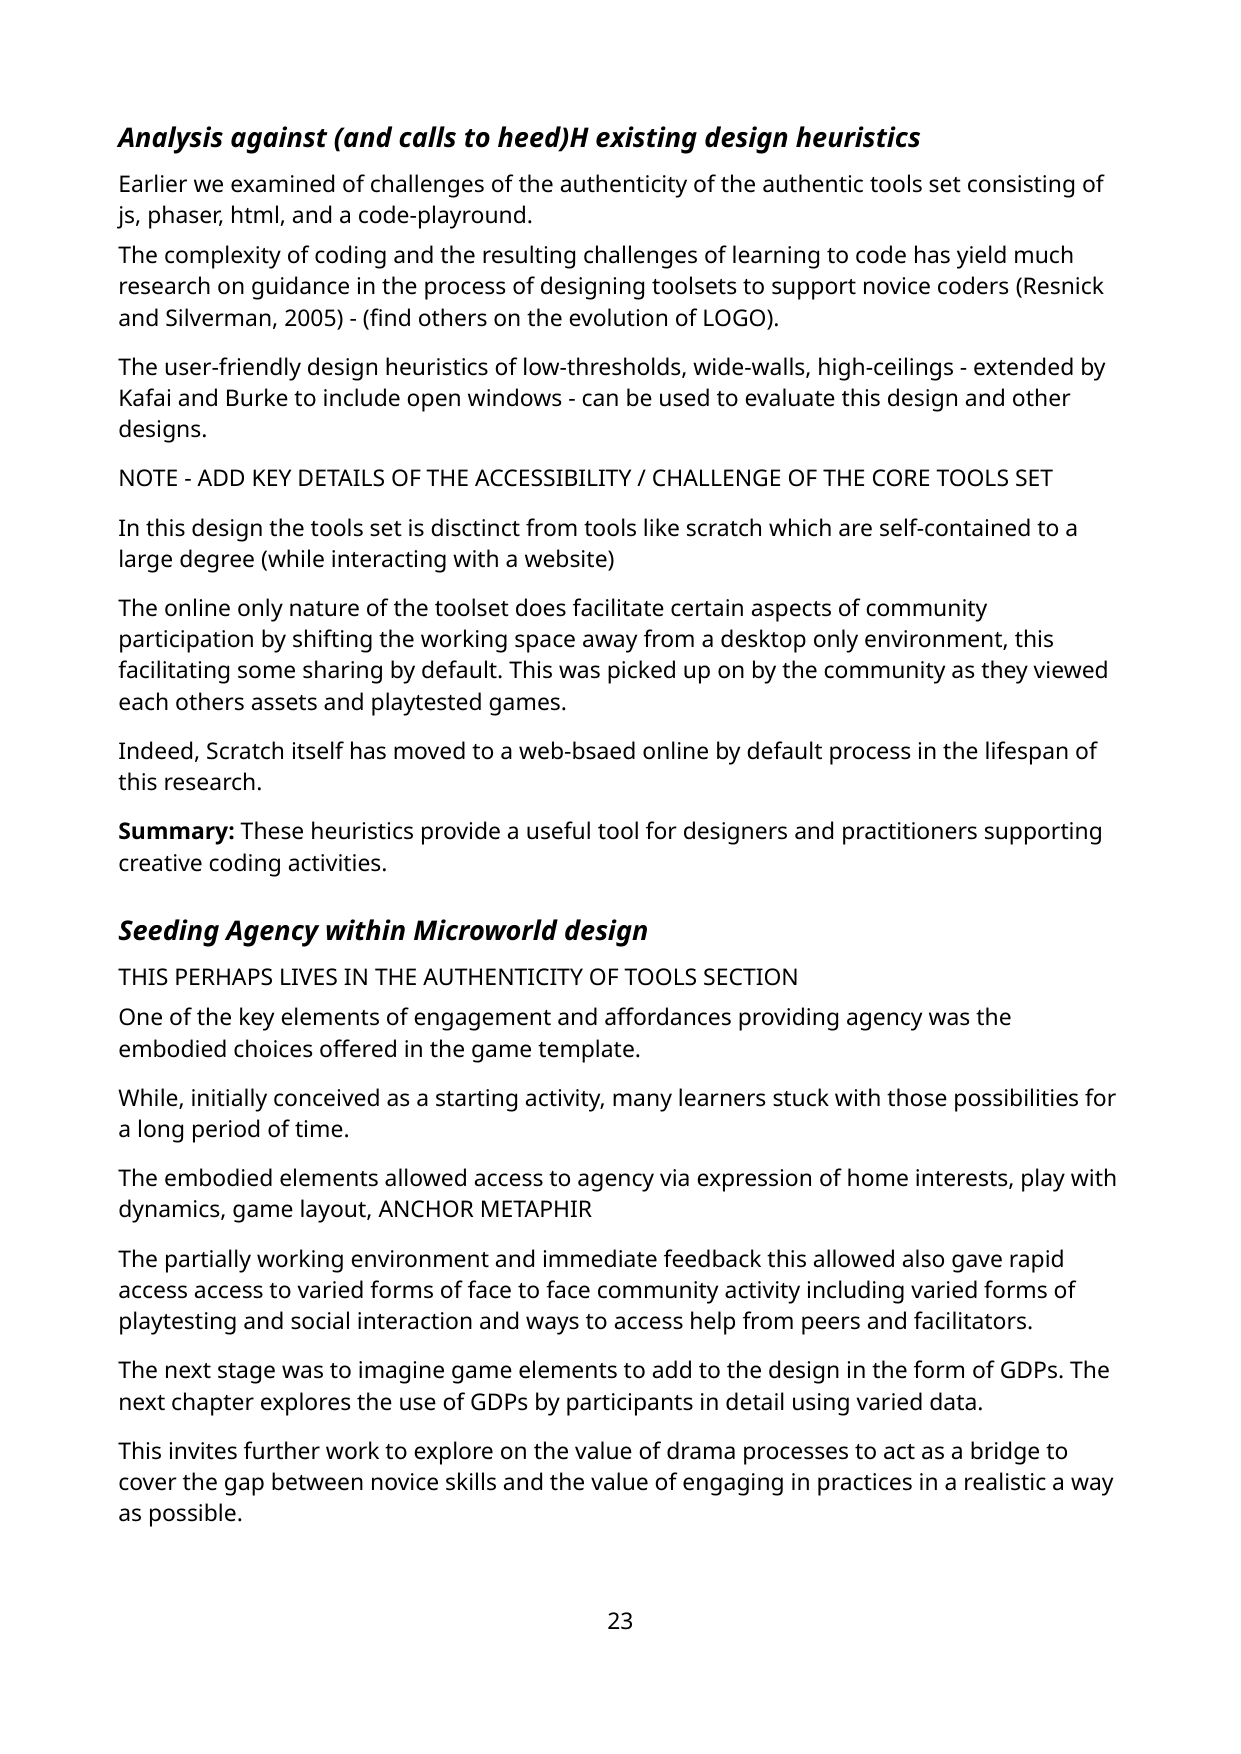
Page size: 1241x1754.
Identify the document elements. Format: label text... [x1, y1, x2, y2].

text While, initially conceived as a starting activity, many learners stuck with those possibilities for a long period of time. [118, 1082, 1122, 1144]
text Summary: These heuristics provide a useful tool for designers and practitioners supporting creative coding activities. [118, 815, 1122, 878]
text The partially working environment and immediate feedback this allowed also gave rapid access access to varied forms of face to face community activity including varied forms of playtesting and social interaction and ways to access help from peers and facilitators. [118, 1242, 1122, 1336]
text Indeed, Scratch itself has moved to a web-bsaed online by default process in the lifespan of this research. [118, 735, 1122, 797]
text NOTE - ADD KEY DETAILS OF THE ACCESSIBILITY / CHALLENGE OF THE CORE TOOLS SET [118, 462, 1122, 493]
text The user-friendly design heuristics of low-thresholds, wide-walls, high-ceilings - extended by Kafai and Burke to include open windows - can be used to evaluate this design and other designs. [118, 351, 1122, 444]
text Earlier we examined of challenges of the authenticity of the authentic tools set consisting of js, phaser, html, and a code-playround. [118, 167, 1122, 230]
text The complexity of coding and the resulting challenges of learning to code has yield much research on guidance in the process of designing toolsets to support novice coders (Resnick and Silverman, 2005) - (find others on the evolution of LOGO). [118, 239, 1122, 333]
text In this design the tools set is disctinct from tools like scratch which are self-contained to a large degree (while interacting with a website) [118, 511, 1122, 574]
text THIS PERHAPS LIVES IN THE AUTHENTICITY OF TOOLS SECTION [118, 961, 1122, 992]
text One of the key elements of engagement and affordances providing agency was the embodied choices offered in the game template. [118, 1001, 1122, 1064]
text The online only nature of the toolset does facilitate certain aspects of community participation by shifting the working space away from a desktop only environment, this facilitating some sharing by default. This was picked up on by the community as they viewed each others assets and playtested games. [118, 592, 1122, 717]
text The next stage was to imagine game elements to add to the design in the form of GDPs. The next chapter explores the use of GDPs by participants in detail using varied data. [118, 1354, 1122, 1417]
text This invites further work to explore on the value of drama processes to act as a bridge to cover the gap between novice skills and the value of engaging in practices in a realistic a way as possible. [118, 1434, 1122, 1528]
text The embodied elements allowed access to agency via expression of home interests, play with dynamics, game layout, ANCHOR METAPHIR [118, 1162, 1122, 1224]
subtitle Analysis against (and calls to heed)H existing design heuristics [118, 118, 1122, 155]
subtitle Seeding Agency within Microworld design [118, 912, 1122, 948]
